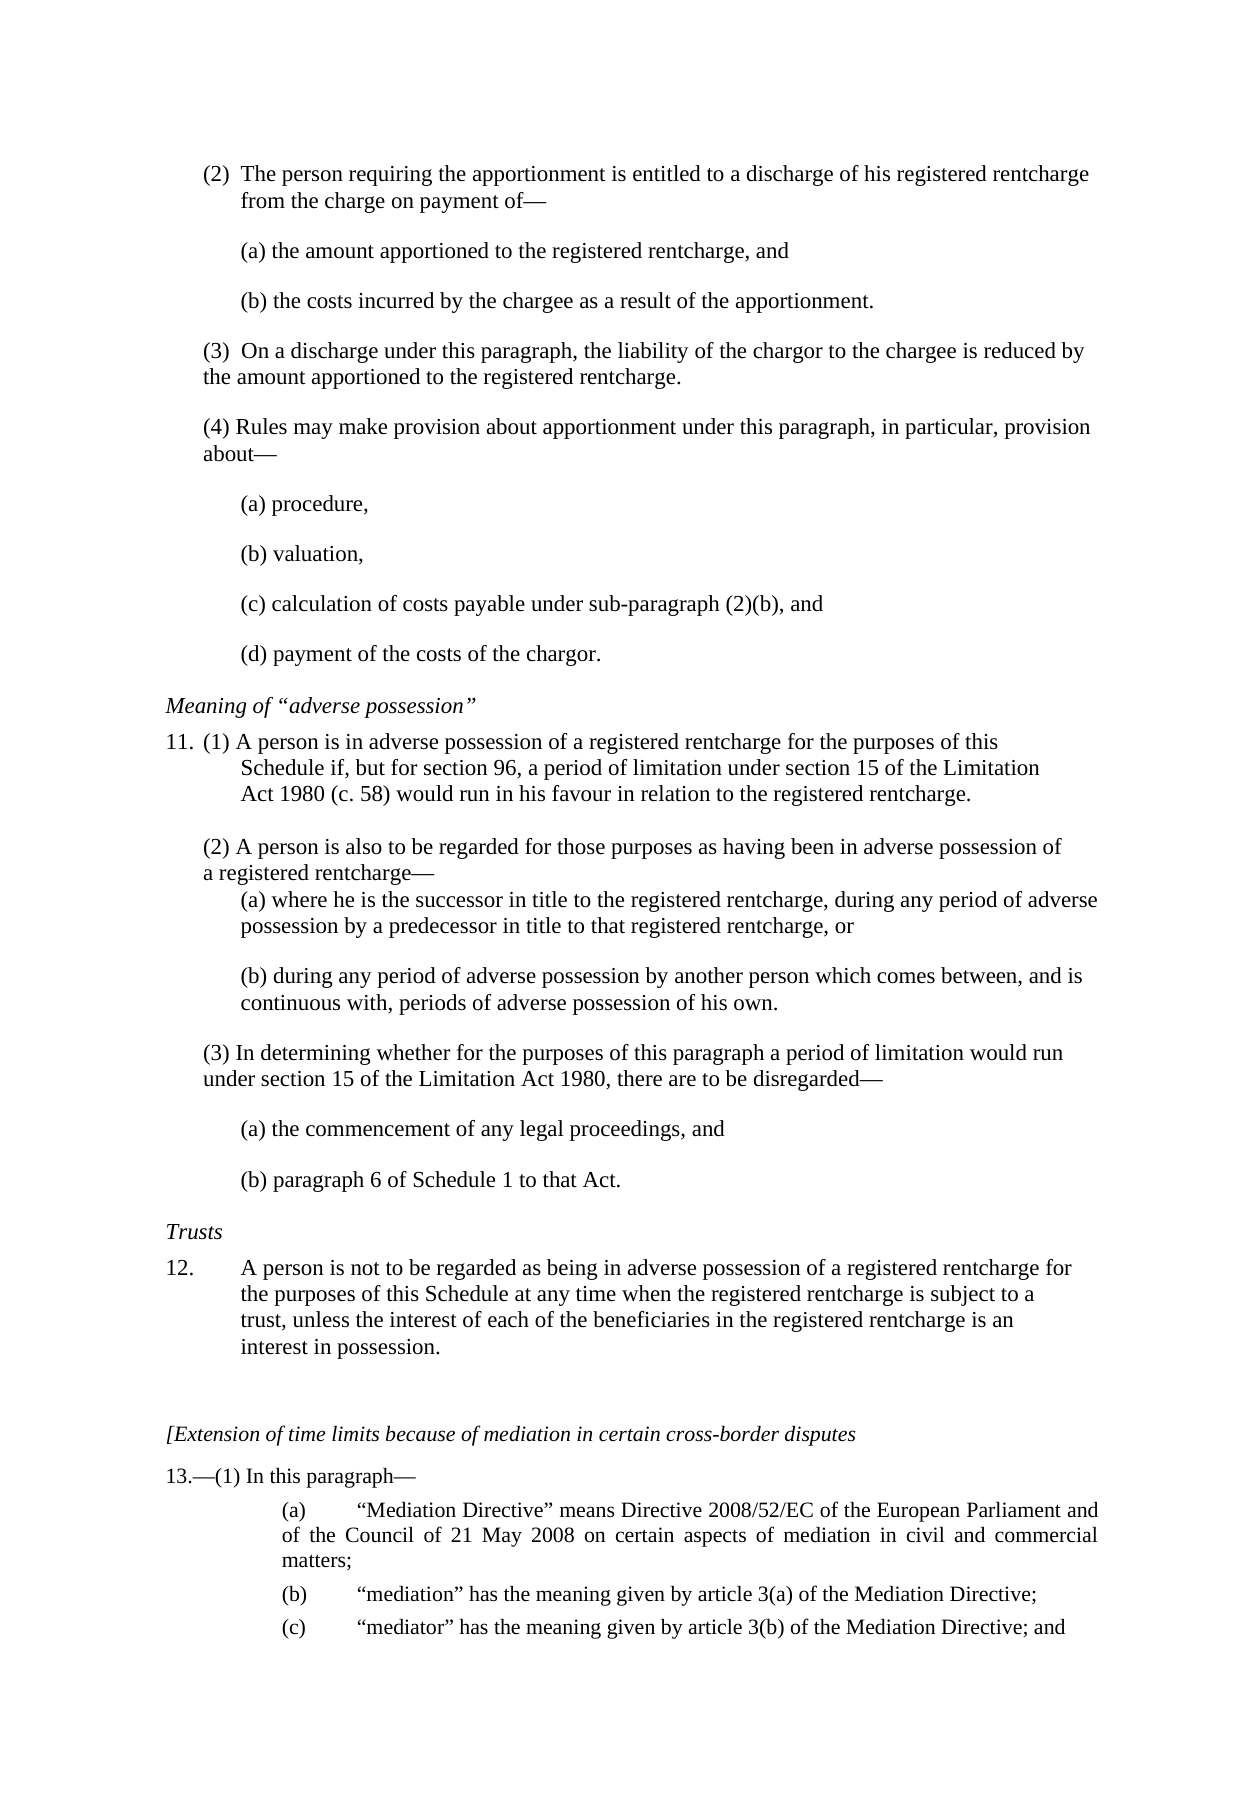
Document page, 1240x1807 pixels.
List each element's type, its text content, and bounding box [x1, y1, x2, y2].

text [Extension of time limits because of mediation in certain cross-border disputes [165, 1421, 1099, 1447]
text (b) valuation, [240, 539, 1099, 566]
text (2) A person is also to be regarded for those purposes as having been in adverse possession of a registered rentcharge— [203, 833, 1068, 886]
text (a) procedure, [240, 489, 1099, 516]
text (c) “mediator” has the meaning given by article 3(b) of the Mediation Directive; and [282, 1614, 1099, 1639]
text (3) On a discharge under this paragraph, the liability of the chargor to the chargee is reduced by the amount apportioned to the registered rentcharge. [203, 337, 1099, 389]
text (2) The person requiring the apportionment is entitled to a discharge of his registered rentcharge from the charge on payment of— [203, 161, 1099, 213]
text 12. A person is not to be regarded as being in adverse possession of a registered rentcharge for the purposes of this Schedule at any time when the registered rentcharge is subject to a trust, unless the interest of each of the beneficiaries in the registered rentcharge is an interest in possession. [165, 1254, 1082, 1359]
text (c) calculation of costs payable under sub-paragraph (2)(b), and [240, 589, 1099, 616]
text (a) the amount apportioned to the registered rentcharge, and [240, 237, 1099, 263]
text (b) “mediation” has the meaning given by article 3(a) of the Mediation Directive; [282, 1581, 1099, 1606]
text (a) “Mediation Directive” means Directive 2008/52/EC of the European Parliament and of the Council of 21 May 2008 on certain aspects of mediation in civil and commercial matters; [282, 1497, 1099, 1572]
text (b) during any period of adverse possession by another person which comes between, and is continuous with, periods of adverse possession of his own. [240, 962, 1099, 1015]
subtitle Trusts [165, 1218, 1099, 1245]
text 13.—(1) In this paragraph— [165, 1463, 1099, 1488]
text (b) paragraph 6 of Schedule 1 to that Act. [240, 1166, 1099, 1192]
subtitle Meaning of “adverse possession” [165, 692, 1099, 719]
text (d) payment of the costs of the chargor. [240, 639, 1099, 666]
text (b) the costs incurred by the chargee as a result of the apportionment. [240, 287, 1099, 313]
text (a) the commencement of any legal proceedings, and [240, 1116, 1099, 1142]
text (a) where he is the successor in title to the registered rentcharge, during any period of adverse possession by a predecessor in title to that registered rentcharge, or [240, 886, 1099, 938]
text (3) In determining whether for the purposes of this paragraph a period of limitation would run under section 15 of the Limitation Act 1980, there are to be disregarded— [203, 1039, 1099, 1092]
text (4) Rules may make provision about apportionment under this paragraph, in particular, provision about— [203, 413, 1099, 466]
text 11. (1) A person is in adverse possession of a registered rentcharge for the purposes of this Schedule if, but for section 96, a period of limitation under section 15 of the Limitation Act 1980 (c. 58) would run in his favour in relation to the registered rentcharge. [165, 728, 1068, 807]
